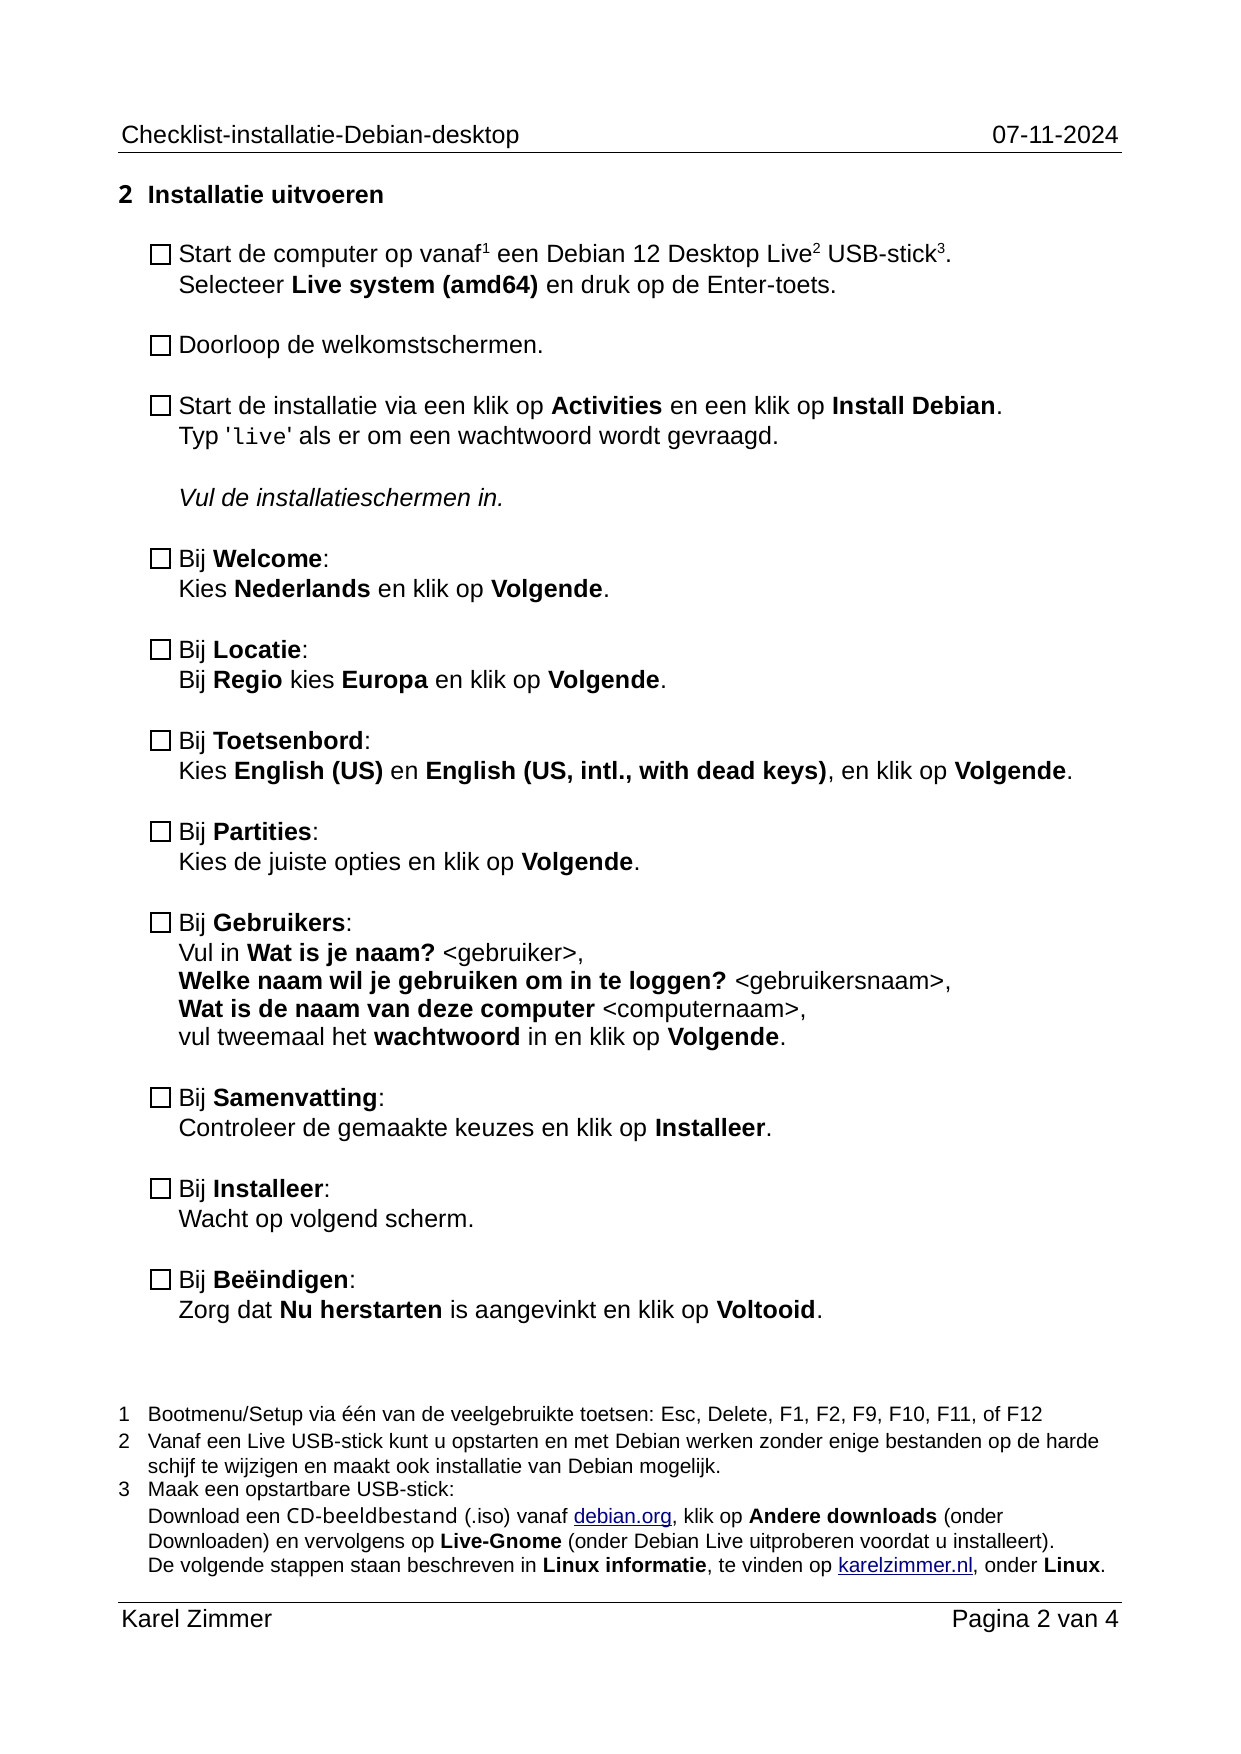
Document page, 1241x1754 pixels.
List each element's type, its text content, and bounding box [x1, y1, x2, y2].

table_cell [118, 1234, 142, 1264]
table_cell [118, 604, 142, 635]
table_cell [118, 877, 142, 907]
table_cell Vul de installatieschermen in. [177, 483, 1122, 513]
table_cell [118, 847, 142, 877]
table_header [118, 239, 142, 269]
table_cell Bij Regio kies Europa en klik op Volgende. [177, 665, 1122, 695]
table_cell [142, 756, 177, 786]
table_cell [118, 1204, 142, 1234]
table_header [142, 239, 177, 269]
table_cell [142, 786, 177, 817]
table_cell [142, 1264, 177, 1295]
table_cell [142, 1143, 177, 1173]
table_cell [142, 391, 177, 421]
table_cell [142, 1295, 177, 1325]
table_cell [118, 483, 142, 513]
table_cell [142, 1204, 177, 1234]
table_cell Bij Partities: [177, 817, 1122, 847]
table_cell [118, 514, 142, 544]
table_cell [177, 453, 1122, 483]
table_cell Controleer de gemaakte keuzes en klik op Installeer. [177, 1113, 1122, 1143]
table_cell Bij Welcome: [177, 544, 1122, 574]
table_cell [142, 635, 177, 665]
table_cell [142, 421, 177, 453]
table_cell [142, 726, 177, 756]
table_cell [177, 1143, 1122, 1173]
table_cell [118, 1295, 142, 1325]
table_cell [118, 635, 142, 665]
table_cell [177, 877, 1122, 907]
table_cell [142, 665, 177, 695]
table_cell [142, 514, 177, 544]
table_cell [118, 1143, 142, 1173]
table_cell [118, 360, 142, 391]
table_cell Kies de juiste opties en klik op Volgende. [177, 847, 1122, 877]
table_cell [142, 269, 177, 300]
table_header Start de computer op vanaf een Debian 12 Desktop Live USB-stick. [177, 239, 1122, 269]
table_cell [118, 391, 142, 421]
table_cell Bij Beëindigen: [177, 1264, 1122, 1295]
table_cell [118, 574, 142, 604]
table_cell [142, 938, 177, 1052]
table_cell [118, 421, 142, 453]
table_cell Kies Nederlands en klik op Volgende. [177, 574, 1122, 604]
table_cell [142, 817, 177, 847]
table_cell [142, 1083, 177, 1113]
list Installatie uitvoeren [118, 177, 1122, 211]
table_cell [118, 726, 142, 756]
table_cell [142, 574, 177, 604]
table_cell [118, 908, 142, 938]
table_cell [142, 453, 177, 483]
table_cell [118, 269, 142, 300]
table_cell [177, 1234, 1122, 1264]
table_cell [177, 604, 1122, 635]
table_cell [118, 453, 142, 483]
table_cell Zorg dat Nu herstarten is aangevinkt en klik op Voltooid. [177, 1295, 1122, 1325]
table_cell [118, 938, 142, 1052]
table_cell Typ 'live' als er om een wachtwoord wordt gevraagd. [177, 421, 1122, 453]
table_cell Doorloop de welkomstschermen. [177, 330, 1122, 360]
table_cell [142, 1174, 177, 1204]
table_cell [118, 756, 142, 786]
table_cell [142, 483, 177, 513]
table_cell [118, 1052, 142, 1082]
table_cell [118, 1083, 142, 1113]
table_cell Wacht op volgend scherm. [177, 1204, 1122, 1234]
table_cell [142, 360, 177, 391]
table_cell [142, 330, 177, 360]
table_cell Selecteer Live system (amd64) en druk op de Enter-toets. [177, 269, 1122, 300]
table_cell [142, 1234, 177, 1264]
table_cell [118, 330, 142, 360]
table_cell [142, 877, 177, 907]
table_cell [118, 1264, 142, 1295]
table_cell [118, 544, 142, 574]
table_cell [142, 300, 177, 330]
table_cell Kies English (US) en English (US, intl., with dead keys), en klik op Volgende. [177, 756, 1122, 786]
table_cell [118, 786, 142, 817]
table_cell Bij Samenvatting: [177, 1083, 1122, 1113]
table_cell [177, 786, 1122, 817]
table_cell [118, 695, 142, 726]
table_cell Bij Installeer: [177, 1174, 1122, 1204]
table_cell [177, 360, 1122, 391]
table_cell [118, 817, 142, 847]
table_cell [142, 544, 177, 574]
table_cell Bij Gebruikers: [177, 908, 1122, 938]
table_cell Bij Toetsenbord: [177, 726, 1122, 756]
table_cell [118, 1174, 142, 1204]
table_cell Start de installatie via een klik op Activities en een klik op Install Debian. [177, 391, 1122, 421]
table_cell [118, 300, 142, 330]
table_cell [118, 665, 142, 695]
table_cell [142, 604, 177, 635]
table_cell [142, 695, 177, 726]
table_cell [142, 847, 177, 877]
table_cell [142, 1113, 177, 1143]
table_cell Bij Locatie: [177, 635, 1122, 665]
table_cell [118, 1113, 142, 1143]
table_cell [177, 1052, 1122, 1082]
table_cell [177, 300, 1122, 330]
table_cell Vul in Wat is je naam? <gebruiker>, Welke naam wil je gebruiken om in te loggen? <gebruikersnaam>, Wat is de naam van deze computer <computernaam>, vul tweemaal het wachtwoord in en klik op Volgende. [177, 938, 1122, 1052]
table_cell [177, 514, 1122, 544]
table_cell [177, 695, 1122, 726]
table_cell [142, 1052, 177, 1082]
table_cell [142, 908, 177, 938]
